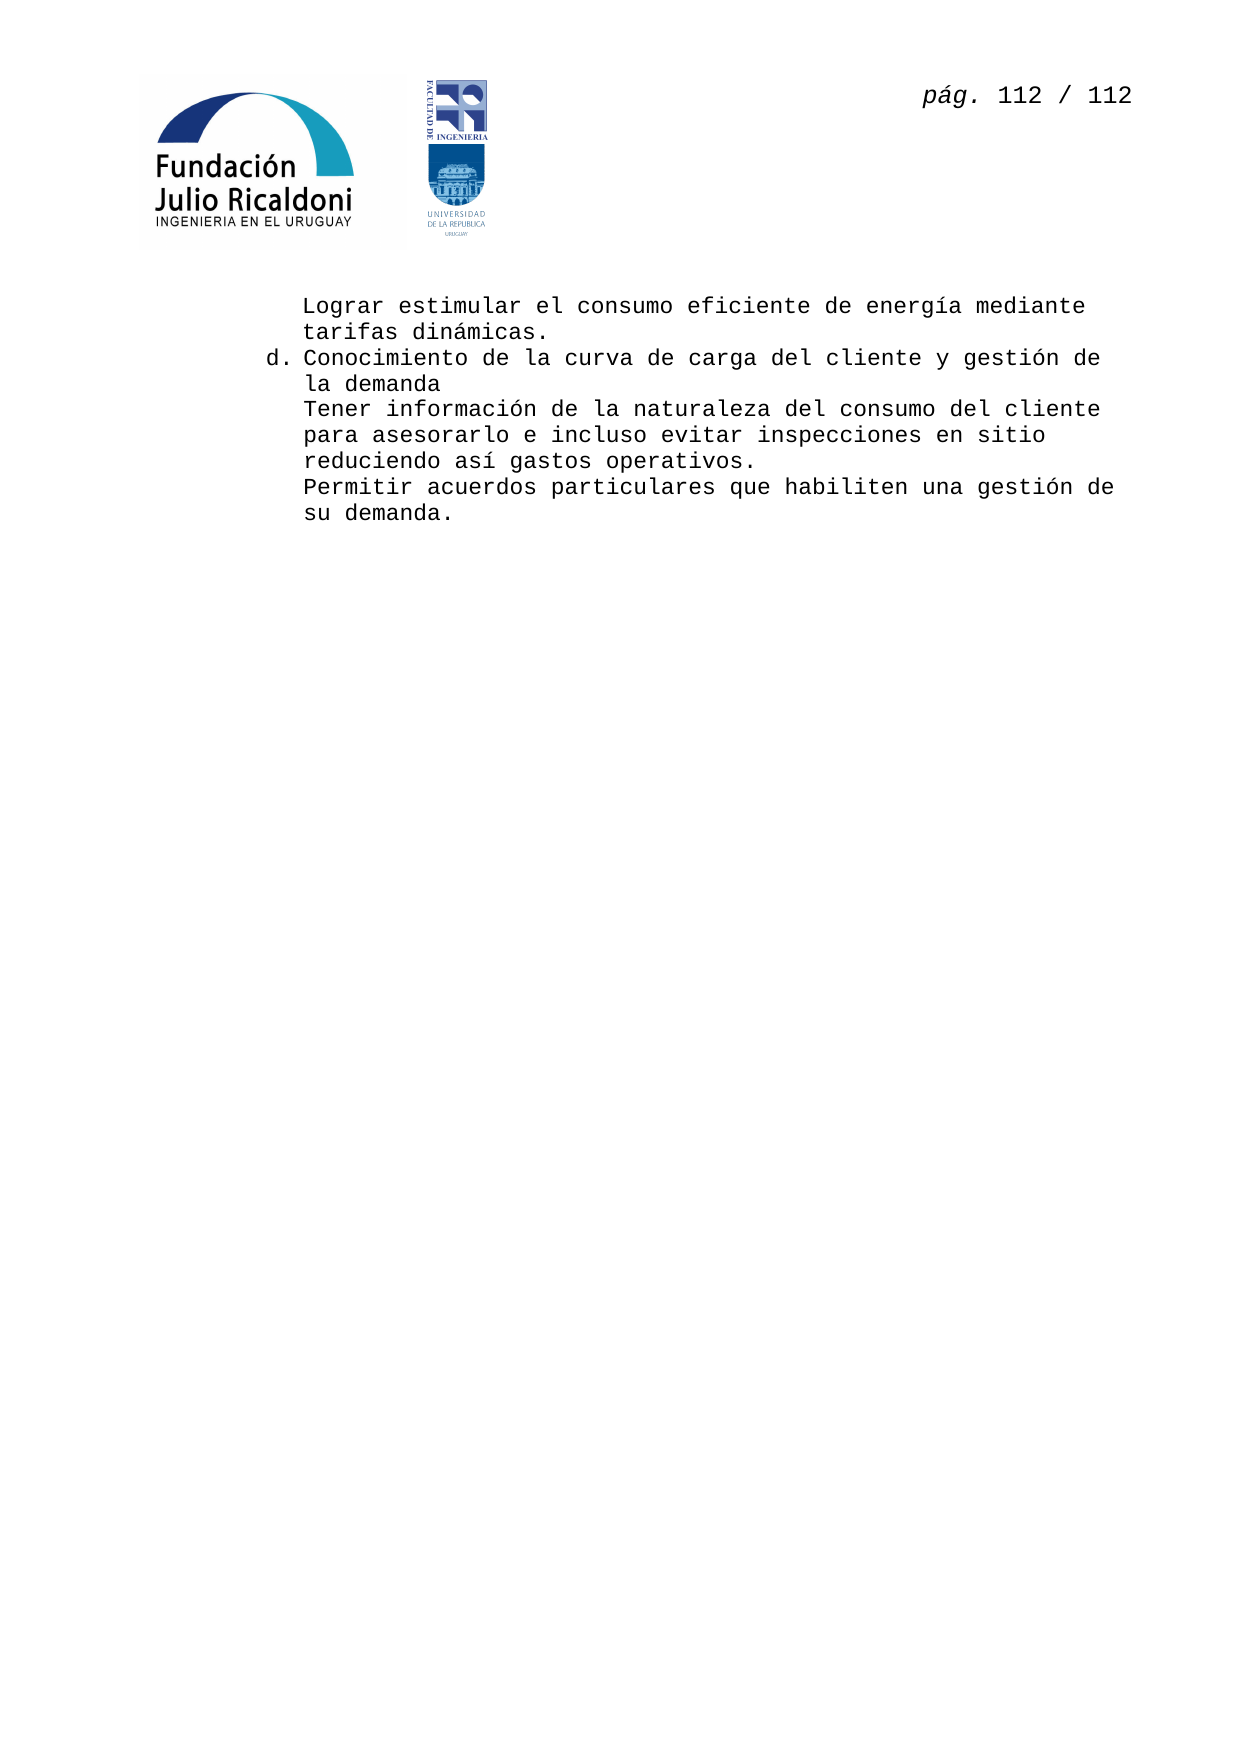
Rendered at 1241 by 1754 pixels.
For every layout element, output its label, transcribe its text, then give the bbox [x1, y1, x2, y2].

text Lograr estimular el consumo eficiente de energía mediante tarifas dinámicas. [302, 294, 1139, 346]
picture [139, 74, 407, 250]
text Tener información de la naturaleza del consumo del cliente para asesorarlo e incluso evitar inspecciones en sitio reduciendo así gastos operativos. [303, 398, 1139, 476]
list Conocimiento de la curva de carga del cliente y gestión de la demanda [266, 346, 1139, 398]
picture [428, 144, 485, 236]
text Permitir acuerdos particulares que habiliten una gestión de su demanda. [303, 476, 1139, 527]
picture [427, 80, 488, 140]
